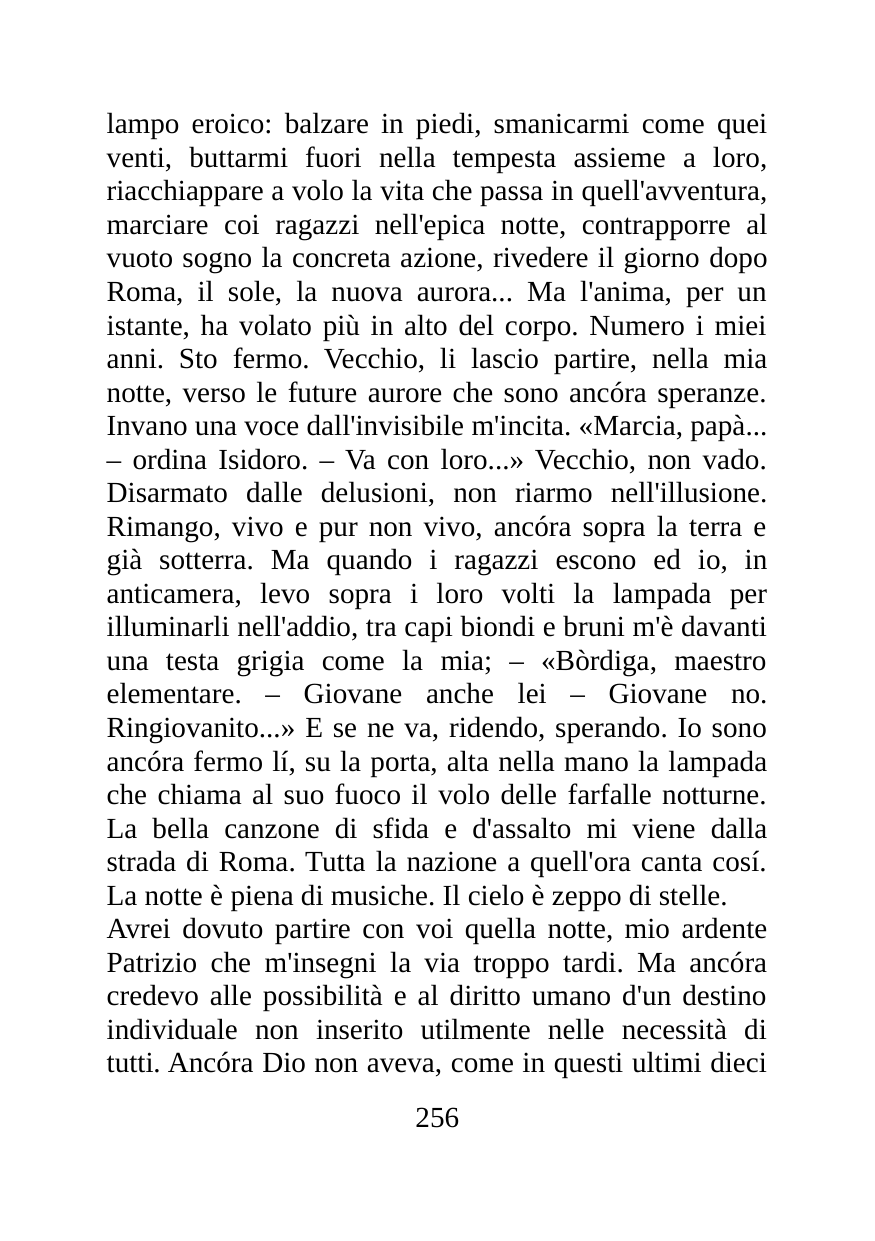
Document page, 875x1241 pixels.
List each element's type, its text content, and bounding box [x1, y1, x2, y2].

text lampo eroico: balzare in piedi, smanicarmi come quei venti, buttarmi fuori nella tempesta assieme a loro, riacchiappare a volo la vita che passa in quell'avventura, marciare coi ragazzi nell'epica notte, contrapporre al vuoto sogno la concreta azione, rivedere il giorno dopo Roma, il sole, la nuova aurora... Ma l'anima, per un istante, ha volato più in alto del corpo. Numero i miei anni. Sto fermo. Vecchio, li lascio partire, nella mia notte, verso le future aurore che sono ancóra speranze. Invano una voce dall'invisibile m'incita. «Marcia, papà... – ordina Isidoro. – Va con loro...» Vecchio, non vado. Disarmato dalle delusioni, non riarmo nell'illusione. Rimango, vivo e pur non vivo, ancóra sopra la terra e già sotterra. Ma quando i ragazzi escono ed io, in anticamera, levo sopra i loro volti la lampada per illuminarli nell'addio, tra capi biondi e bruni m'è davanti una testa grigia come la mia; – «Bòrdiga, maestro elementare. – Giovane anche lei – Giovane no. Ringiovanito...» E se ne va, ridendo, sperando. Io sono ancóra fermo lí, su la porta, alta nella mano la lampada che chiama al suo fuoco il volo delle farfalle notturne. La bella canzone di sfida e d'assalto mi viene dalla strada di Roma. Tutta la nazione a quell'ora canta cosí. La notte è piena di musiche. Il cielo è zeppo di stelle. [106, 106, 768, 911]
text Avrei dovuto partire con voi quella notte, mio ardente Patrizio che m'insegni la via troppo tardi. Ma ancóra credevo alle possibilità e al diritto umano d'un destino individuale non inserito utilmente nelle necessità di tutti. Ancóra Dio non aveva, come in questi ultimi dieci [106, 911, 768, 1079]
